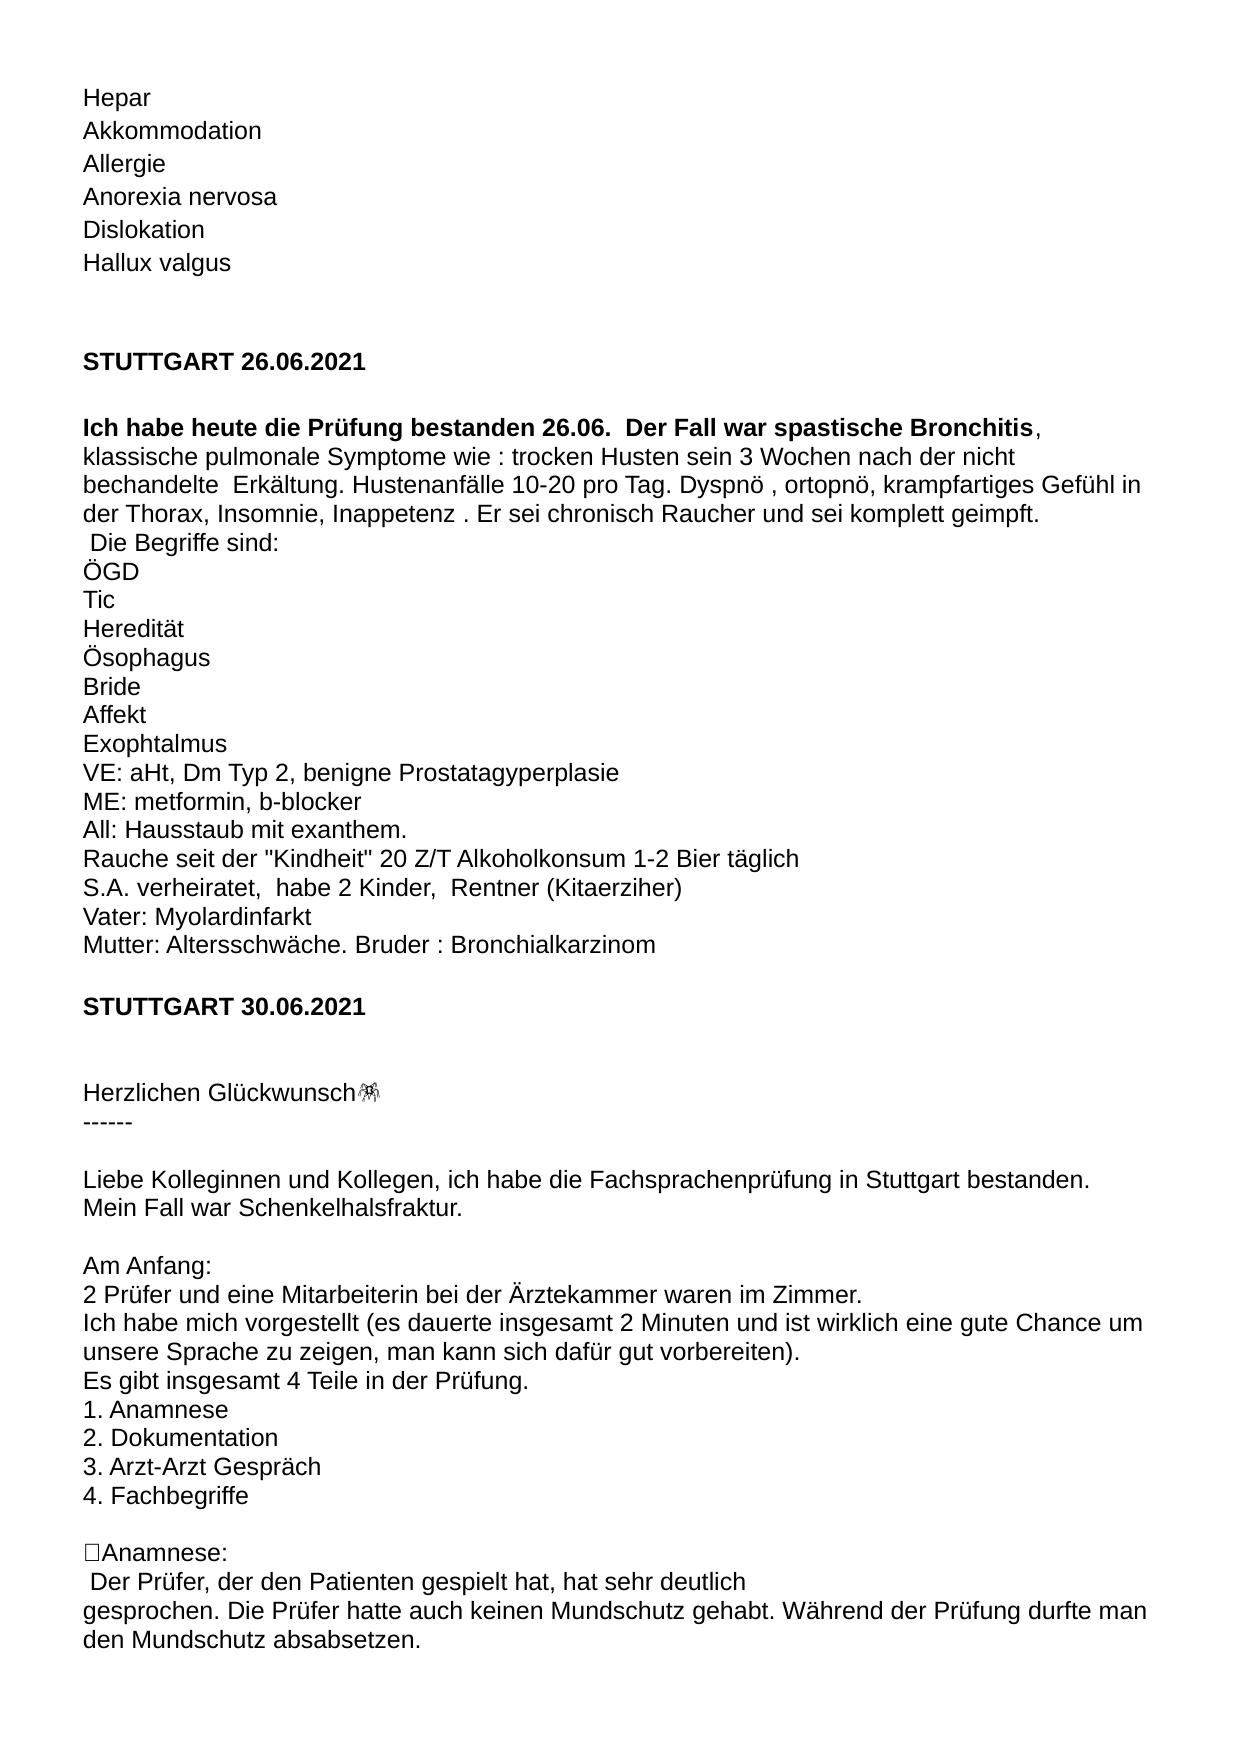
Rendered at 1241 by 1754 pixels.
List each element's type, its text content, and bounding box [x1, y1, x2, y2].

text Hepar [83, 83, 1157, 111]
text Exophtalmus [83, 729, 1157, 758]
text Herzlichen Glückwunsch🎉🎊🪅 [83, 1078, 1157, 1107]
text 2. Dokumentation [83, 1423, 1157, 1452]
text Tic [83, 585, 1157, 614]
text Liebe Kolleginnen und Kollegen, ich habe die Fachsprachenprüfung in Stuttgart bestanden. [83, 1165, 1157, 1193]
text Ich habe mich vorgestellt (es dauerte insgesamt 2 Minuten und ist wirklich eine gute Chance um unsere Sprache zu zeigen, man kann sich dafür gut vorbereiten). [83, 1308, 1157, 1366]
text Es gibt insgesamt 4 Teile in der Prüfung. [83, 1366, 1157, 1395]
text Rauche seit der "Kindheit" 20 Z/T Alkoholkonsum 1-2 Bier täglich [83, 844, 1157, 873]
text ME: metformin, b-blocker [83, 787, 1157, 815]
text Akkommodation [83, 116, 1157, 144]
text Ösophagus [83, 643, 1157, 672]
text All: Hausstaub mit exanthem. [83, 815, 1157, 844]
text Vater: Myolardinfarkt [83, 902, 1157, 930]
text Mein Fall war Schenkelhalsfraktur. [83, 1193, 1157, 1222]
text Bride [83, 672, 1157, 700]
text VE: aHt, Dm Typ 2, benigne Prostatagyperplasie [83, 758, 1157, 787]
text ------ [83, 1107, 1157, 1136]
text klassische pulmonale Symptome wie : trocken Husten sein 3 Wochen nach der nicht bechandelte Erkältung. Hustenanfälle 10-20 pro Tag. Dyspnö , ortopnö, krampfartiges Gefühl in der Thorax, Insomnie, Inappetenz . Er sei chronisch Raucher und sei komplett geimpft. [83, 442, 1157, 528]
text Ich habe heute die Prüfung bestanden 26.06. Der Fall war spastische Bronchitis, [83, 413, 1157, 442]
text 💎Anamnese: [83, 1538, 1157, 1567]
text STUTTGART 26.06.2021 [83, 347, 1157, 376]
text Mutter: Altersschwäche. Bruder : Bronchialkarzinom [83, 930, 1157, 959]
text STUTTGART 30.06.2021 [83, 992, 1157, 1021]
text 4. Fachbegriffe [83, 1481, 1157, 1510]
text 2 Prüfer und eine Mitarbeiterin bei der Ärztekammer waren im Zimmer. [83, 1280, 1157, 1308]
text Am Anfang: [83, 1251, 1157, 1280]
text Der Prüfer, der den Patienten gespielt hat, hat sehr deutlich [83, 1567, 1157, 1596]
text gesprochen. Die Prüfer hatte auch keinen Mundschutz gehabt. Während der Prüfung durfte man den Mundschutz absabsetzen. [83, 1596, 1157, 1653]
text Heredität [83, 614, 1157, 643]
text Die Begriffe sind: [83, 528, 1157, 557]
text Anorexia nervosa [83, 182, 1157, 211]
text 3. Arzt-Arzt Gespräch [83, 1452, 1157, 1481]
text Allergie [83, 149, 1157, 177]
text Affekt [83, 700, 1157, 729]
text ÖGD [83, 557, 1157, 585]
text Hallux valgus [83, 248, 1157, 277]
text 1. Anamnese [83, 1395, 1157, 1423]
text Dislokation [83, 215, 1157, 243]
text S.A. verheiratet, habe 2 Kinder, Rentner (Kitaerziher) [83, 873, 1157, 902]
